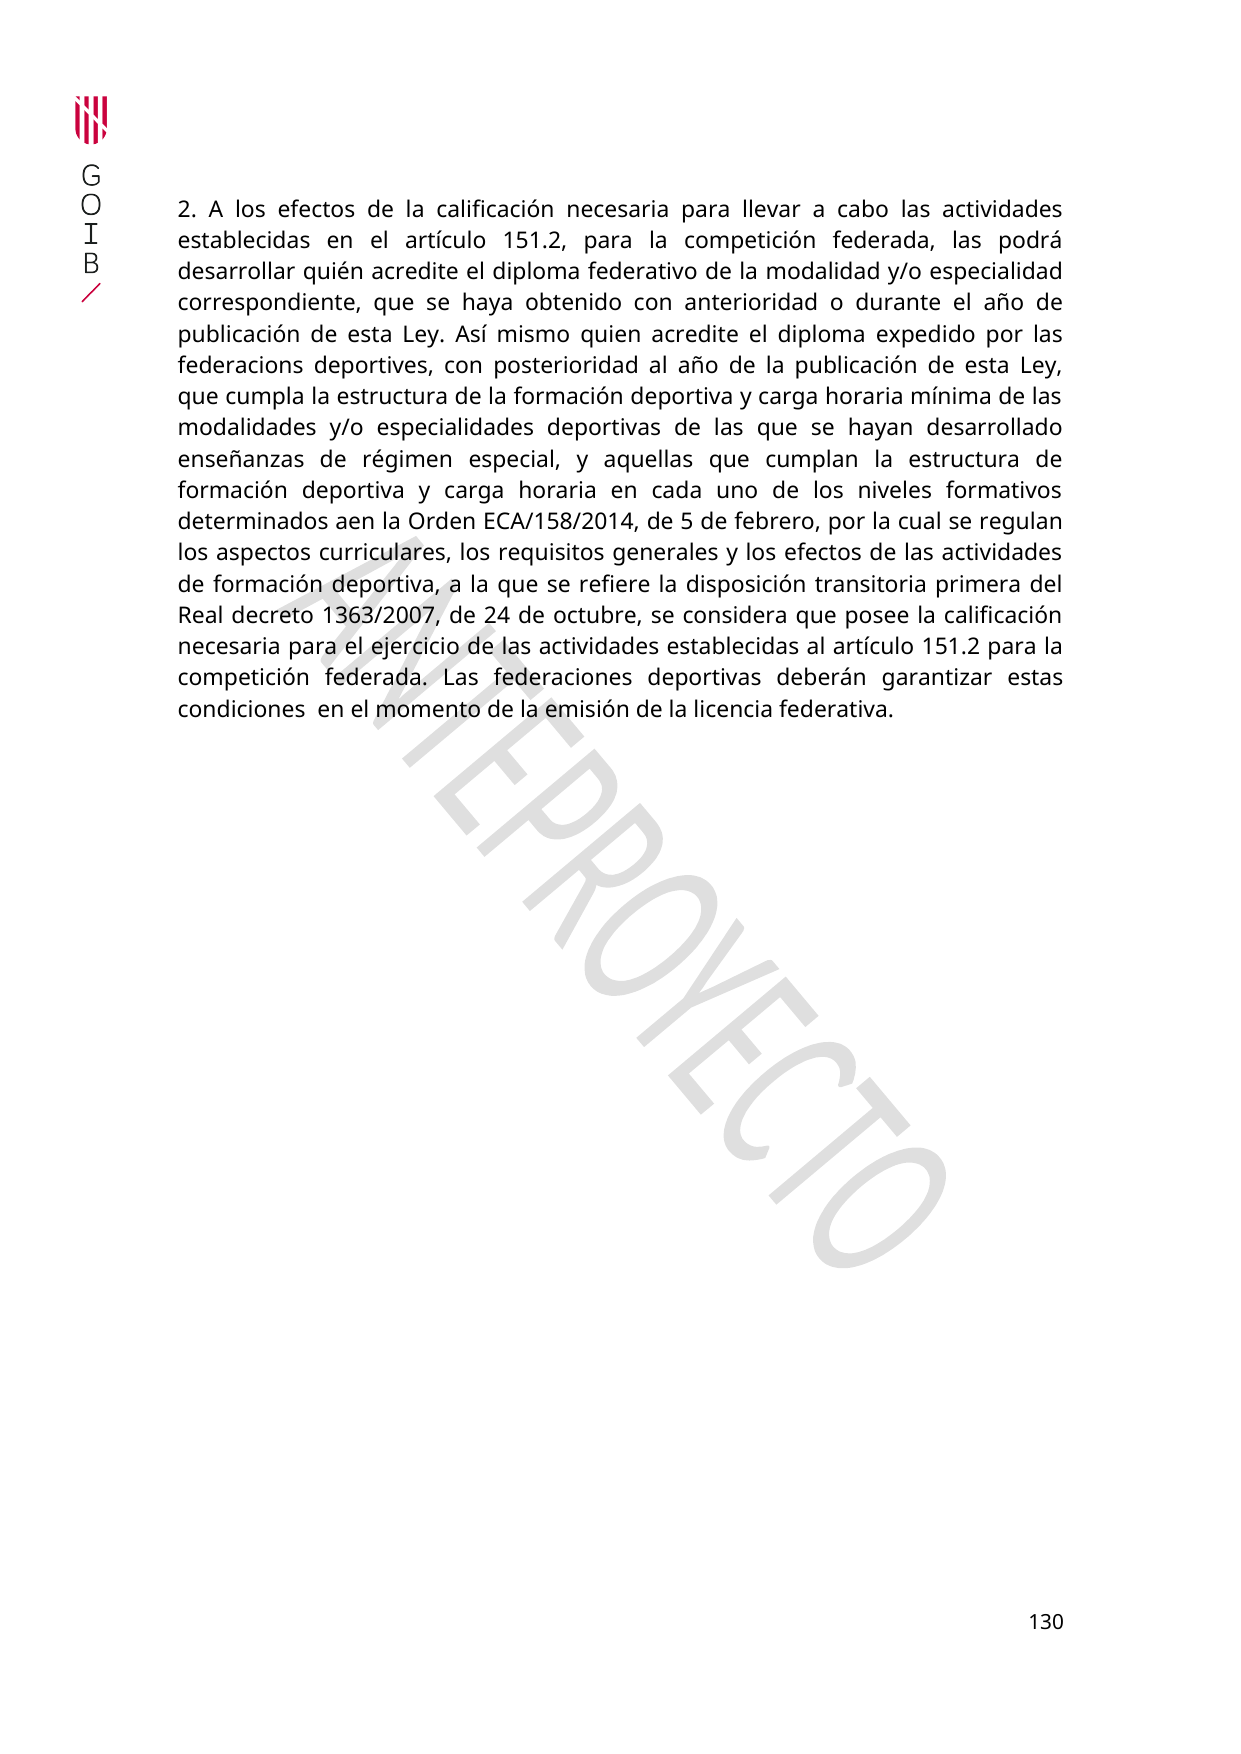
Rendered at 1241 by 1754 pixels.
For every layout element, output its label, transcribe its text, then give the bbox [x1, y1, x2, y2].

text 2. A los efectos de la calificación necesaria para llevar a cabo las actividades establecidas en el artículo 151.2, para la competición federada, las podrá desarrollar quién acredite el diploma federativo de la modalidad y/o especialidad correspondiente, que se haya obtenido con anterioridad o durante el año de publicación de esta Ley. Así mismo quien acredite el diploma expedido por las federacions deportives, con posterioridad al año de la publicación de esta Ley, que cumpla la estructura de la formación deportiva y carga horaria mínima de las modalidades y/o especialidades deportivas de las que se hayan desarrollado enseñanzas de régimen especial, y aquellas que cumplan la estructura de formación deportiva y carga horaria en cada uno de los niveles formativos determinados aen la Orden ECA/158/2014, de 5 de febrero, por la cual se regulan los aspectos curriculares, los requisitos generales y los efectos de las actividades de formación deportiva, a la que se refiere la disposición transitoria primera del Real decreto 1363/2007, de 24 de octubre, se considera que posee la calificación necesaria para el ejercicio de las actividades establecidas al artículo 151.2 para la competición federada. Las federaciones deportivas deberán garantizar estas condiciones en el momento de la emisión de la licencia federativa. [177, 192, 1064, 724]
